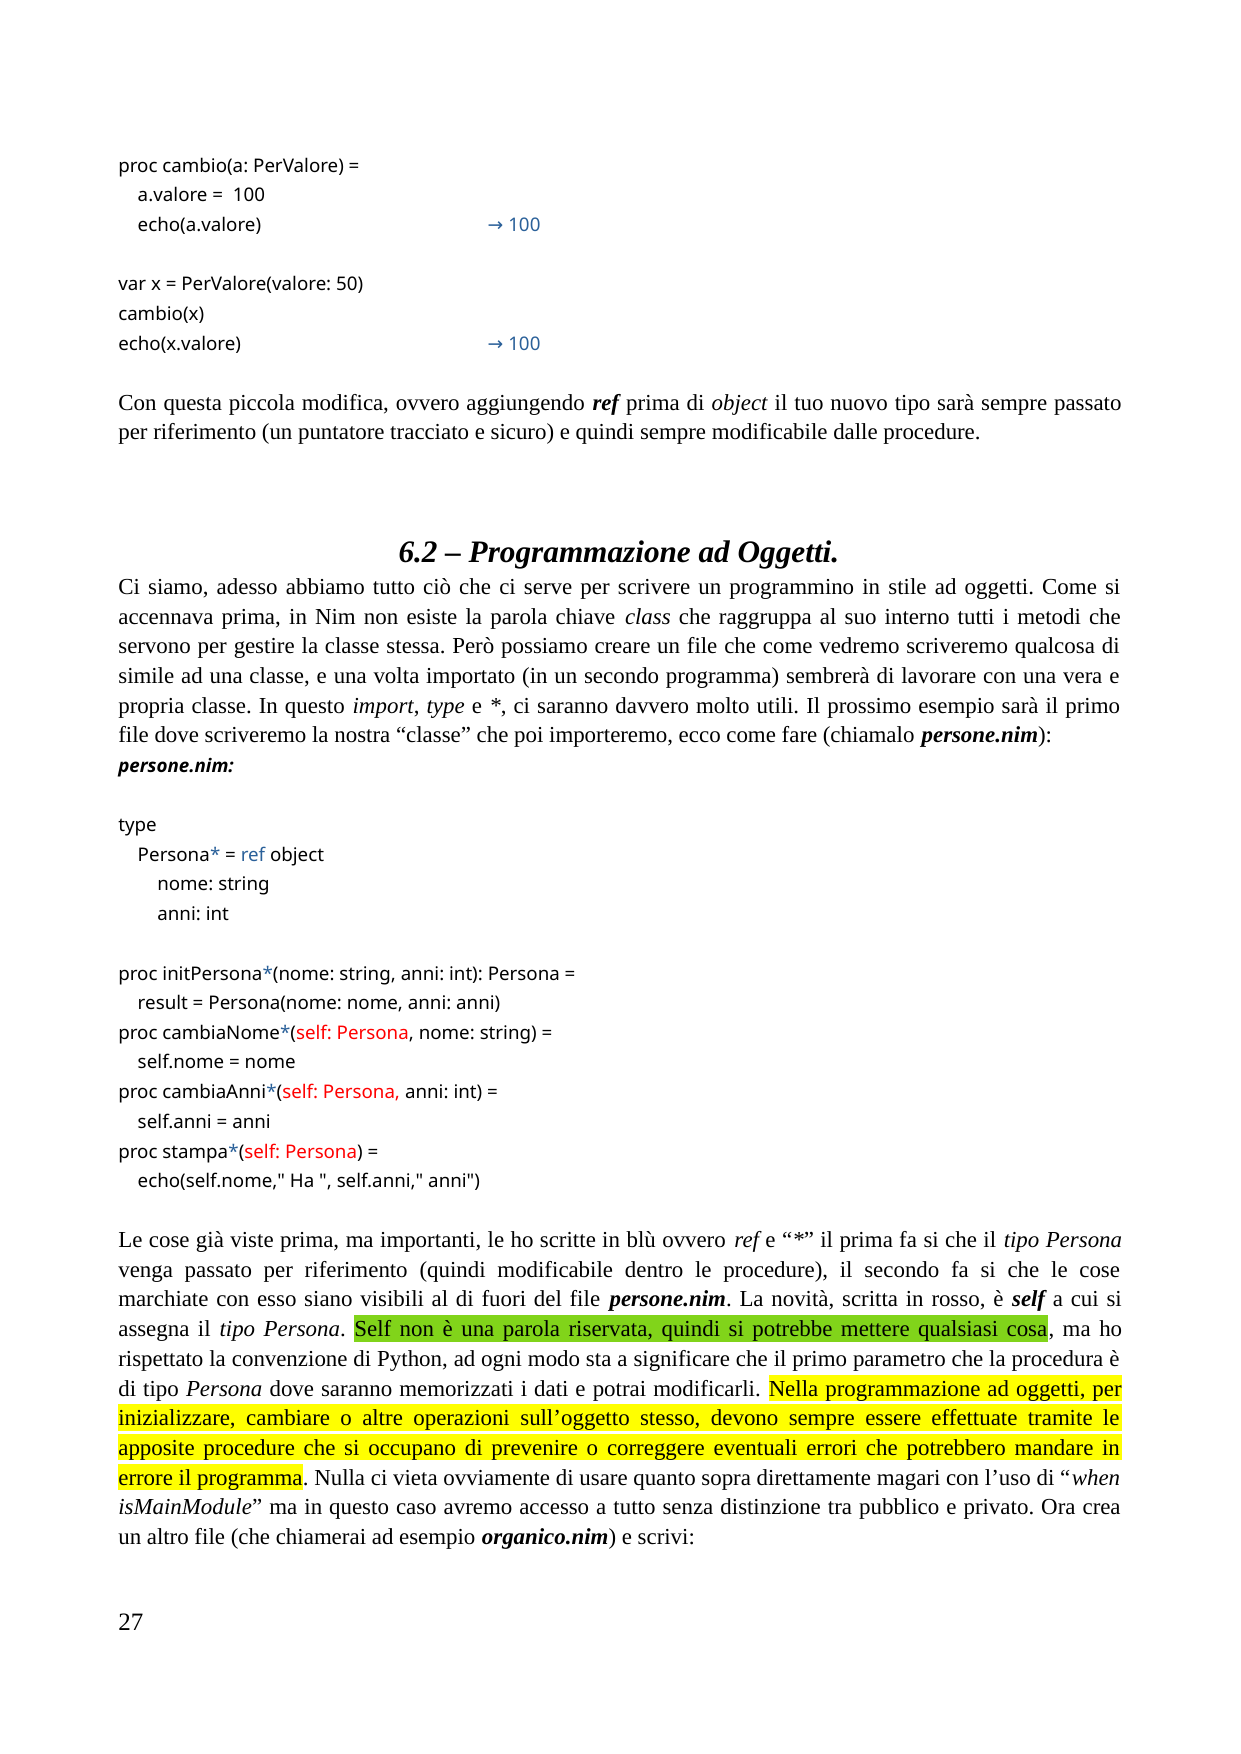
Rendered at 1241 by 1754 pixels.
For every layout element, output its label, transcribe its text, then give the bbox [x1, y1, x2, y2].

text proc initPersona*(nome: string, anni: int): Persona = [118, 956, 1122, 985]
text nome: string [118, 867, 1122, 896]
text Persona* = ref object [118, 837, 1122, 867]
text proc stampa*(self: Persona) = [118, 1134, 1122, 1163]
text echo(x.valore) → 100 [118, 326, 1122, 356]
text var x = PerValore(valore: 50) [118, 267, 1122, 296]
text Con questa piccola modifica, ovvero aggiungendo ref prima di object il tuo nuovo tipo sarà sempre passato per riferimento (un puntatore tracciato e sicuro) e quindi sempre modificabile dalle procedure. [118, 385, 1122, 445]
text persone.nim: [118, 748, 1122, 777]
text self.anni = anni [118, 1104, 1122, 1134]
text anni: int [118, 896, 1122, 926]
text cambio(x) [118, 296, 1122, 326]
text proc cambiaAnni*(self: Persona, anni: int) = [118, 1074, 1122, 1104]
text echo(self.nome," Ha ", self.anni," anni") [118, 1163, 1122, 1193]
text echo(a.valore) → 100 [118, 207, 1122, 237]
text Le cose già viste prima, ma importanti, le ho scritte in blù ovvero ref e “*” il prima fa si che il tipo Persona venga passato per riferimento (quindi modificabile dentro le procedure), il secondo fa si che le cose marchiate con esso siano visibili al di fuori del file persone.nim. La novità, scritta in rosso, è self a cui si assegna il tipo Persona. Self non è una parola riservata, quindi si potrebbe mettere qualsiasi cosa, ma ho rispettato la convenzione di Python, ad ogni modo sta a significare che il primo parametro che la procedura è di tipo Persona dove saranno memorizzati i dati e potrai modificarli. Nella programmazione ad oggetti, per inizializzare, cambiare o altre operazioni sull’oggetto stesso, devono sempre essere effettuate tramite le apposite procedure che si occupano di prevenire o correggere eventuali errori che potrebbero mandare in errore il programma. Nulla ci vieta ovviamente di usare quanto sopra direttamente magari con l’uso di “when isMainModule” ma in questo caso avremo accesso a tutto senza distinzione tra pubblico e privato. Ora crea un altro file (che chiamerai ad esempio organico.nim) e scrivi: [118, 1223, 1122, 1549]
text proc cambio(a: PerValore) = [118, 148, 1122, 177]
text type [118, 807, 1122, 837]
text proc cambiaNome*(self: Persona, nome: string) = [118, 1015, 1122, 1045]
text 6.2 – Programmazione ad Oggetti. [118, 534, 1122, 570]
text result = Persona(nome: nome, anni: anni) [118, 985, 1122, 1015]
text Ci siamo, adesso abbiamo tutto ciò che ci serve per scrivere un programmino in stile ad oggetti. Come si accennava prima, in Nim non esiste la parola chiave class che raggruppa al suo interno tutti i metodi che servono per gestire la classe stessa. Però possiamo creare un file che come vedremo scriveremo qualcosa di simile ad una classe, e una volta importato (in un secondo programma) sembrerà di lavorare con una vera e propria classe. In questo import, type e *, ci saranno davvero molto utili. Il prossimo esempio sarà il primo file dove scriveremo la nostra “classe” che poi importeremo, ecco come fare (chiamalo persone.nim): [118, 570, 1122, 748]
text a.valore = 100 [118, 177, 1122, 207]
text self.nome = nome [118, 1045, 1122, 1074]
